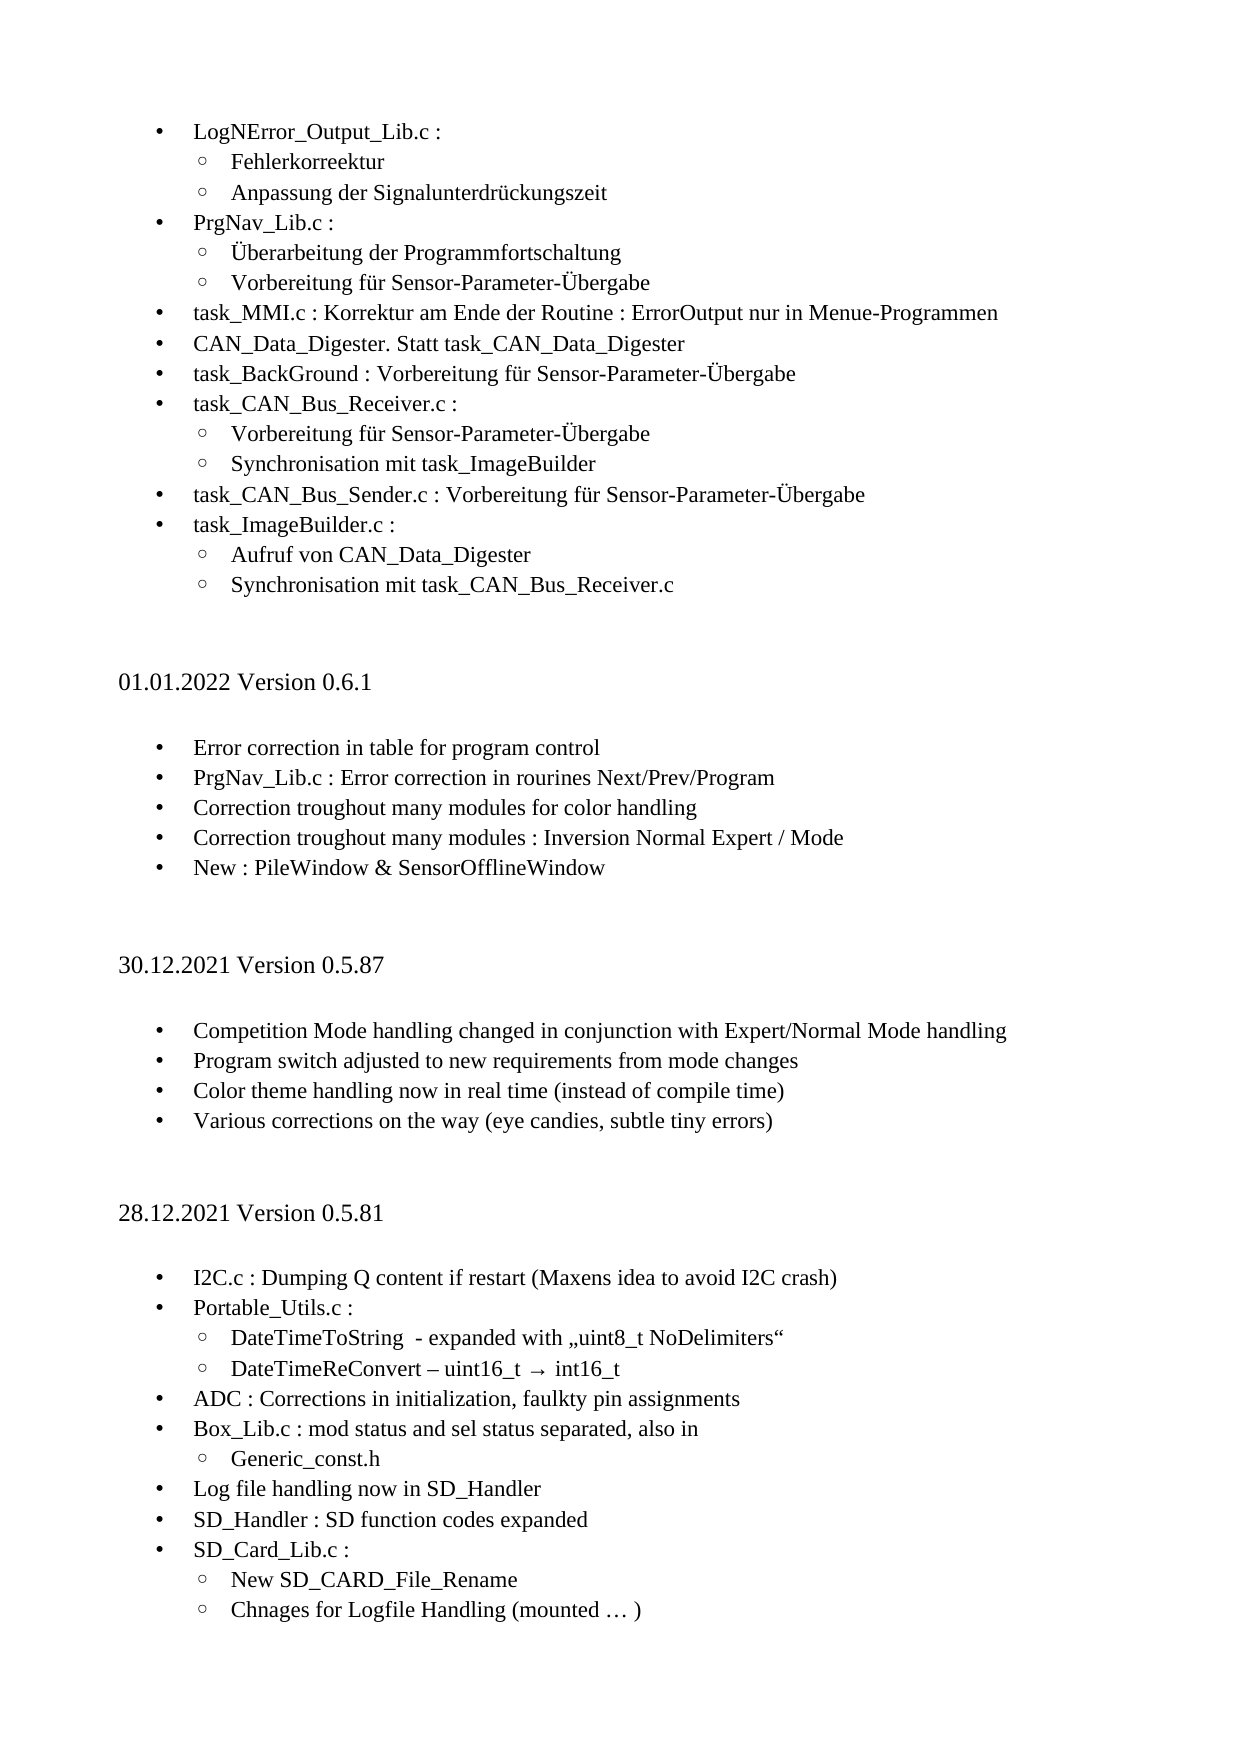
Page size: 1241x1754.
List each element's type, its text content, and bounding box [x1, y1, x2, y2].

list Vorbereitung für Sensor-Parameter-Übergabe [193, 420, 1122, 447]
list New SD_CARD_File_Rename [193, 1566, 1122, 1592]
list Generic_const.h [193, 1445, 1122, 1472]
list Color theme handling now in real time (instead of compile time) [156, 1077, 1122, 1103]
list Synchronisation mit task_ImageBuilder [193, 450, 1122, 477]
list Chnages for Logfile Handling (mounted … ) [193, 1596, 1122, 1623]
list SD_Handler : SD function codes expanded [156, 1506, 1122, 1532]
list Error correction in table for program control [156, 733, 1122, 760]
list PrgNav_Lib.c : Error correction in rourines Next/Prev/Program [156, 764, 1122, 790]
list DateTimeToString - expanded with „uint8_t NoDelimiters“ [193, 1324, 1122, 1351]
text 30.12.2021 Version 0.5.87 [118, 951, 1122, 979]
list I2C.c : Dumping Q content if restart (Maxens idea to avoid I2C crash) [156, 1264, 1122, 1290]
list task_BackGround : Vorbereitung für Sensor-Parameter-Übergabe [156, 360, 1122, 386]
list Program switch adjusted to new requirements from mode changes [156, 1047, 1122, 1073]
list Correction troughout many modules for color handling [156, 794, 1122, 820]
list Portable_Utils.c : [156, 1294, 1122, 1321]
text 28.12.2021 Version 0.5.81 [118, 1198, 1122, 1227]
list task_CAN_Bus_Receiver.c : [156, 390, 1122, 416]
list PrgNav_Lib.c : [156, 209, 1122, 235]
list Fehlerkorreektur [193, 148, 1122, 175]
list Box_Lib.c : mod status and sel status separated, also in [156, 1415, 1122, 1441]
list Log file handling now in SD_Handler [156, 1475, 1122, 1502]
list SD_Card_Lib.c : [156, 1536, 1122, 1562]
list Various corrections on the way (eye candies, subtle tiny errors) [156, 1107, 1122, 1134]
list CAN_Data_Digester. Statt task_CAN_Data_Digester [156, 329, 1122, 356]
list Synchronisation mit task_CAN_Bus_Receiver.c [193, 571, 1122, 598]
list Aufruf von CAN_Data_Digester [193, 541, 1122, 567]
list Competition Mode handling changed in conjunction with Expert/Normal Mode handling [156, 1017, 1122, 1043]
list task_MMI.c : Korrektur am Ende der Routine : ErrorOutput nur in Menue-Programmen [156, 299, 1122, 326]
list DateTimeReConvert – uint16_t → int16_t [193, 1354, 1122, 1381]
list LogNError_Output_Lib.c : [156, 118, 1122, 144]
text 01.01.2022 Version 0.6.1 [118, 667, 1122, 696]
list New : PileWindow & SensorOfflineWindow [156, 854, 1122, 881]
list ADC : Corrections in initialization, faulkty pin assignments [156, 1385, 1122, 1411]
list Correction troughout many modules : Inversion Normal Expert / Mode [156, 824, 1122, 851]
list task_ImageBuilder.c : [156, 511, 1122, 537]
list task_CAN_Bus_Sender.c : Vorbereitung für Sensor-Parameter-Übergabe [156, 481, 1122, 507]
list Überarbeitung der Programmfortschaltung [193, 239, 1122, 265]
list Vorbereitung für Sensor-Parameter-Übergabe [193, 269, 1122, 296]
list Anpassung der Signalunterdrückungszeit [193, 178, 1122, 205]
